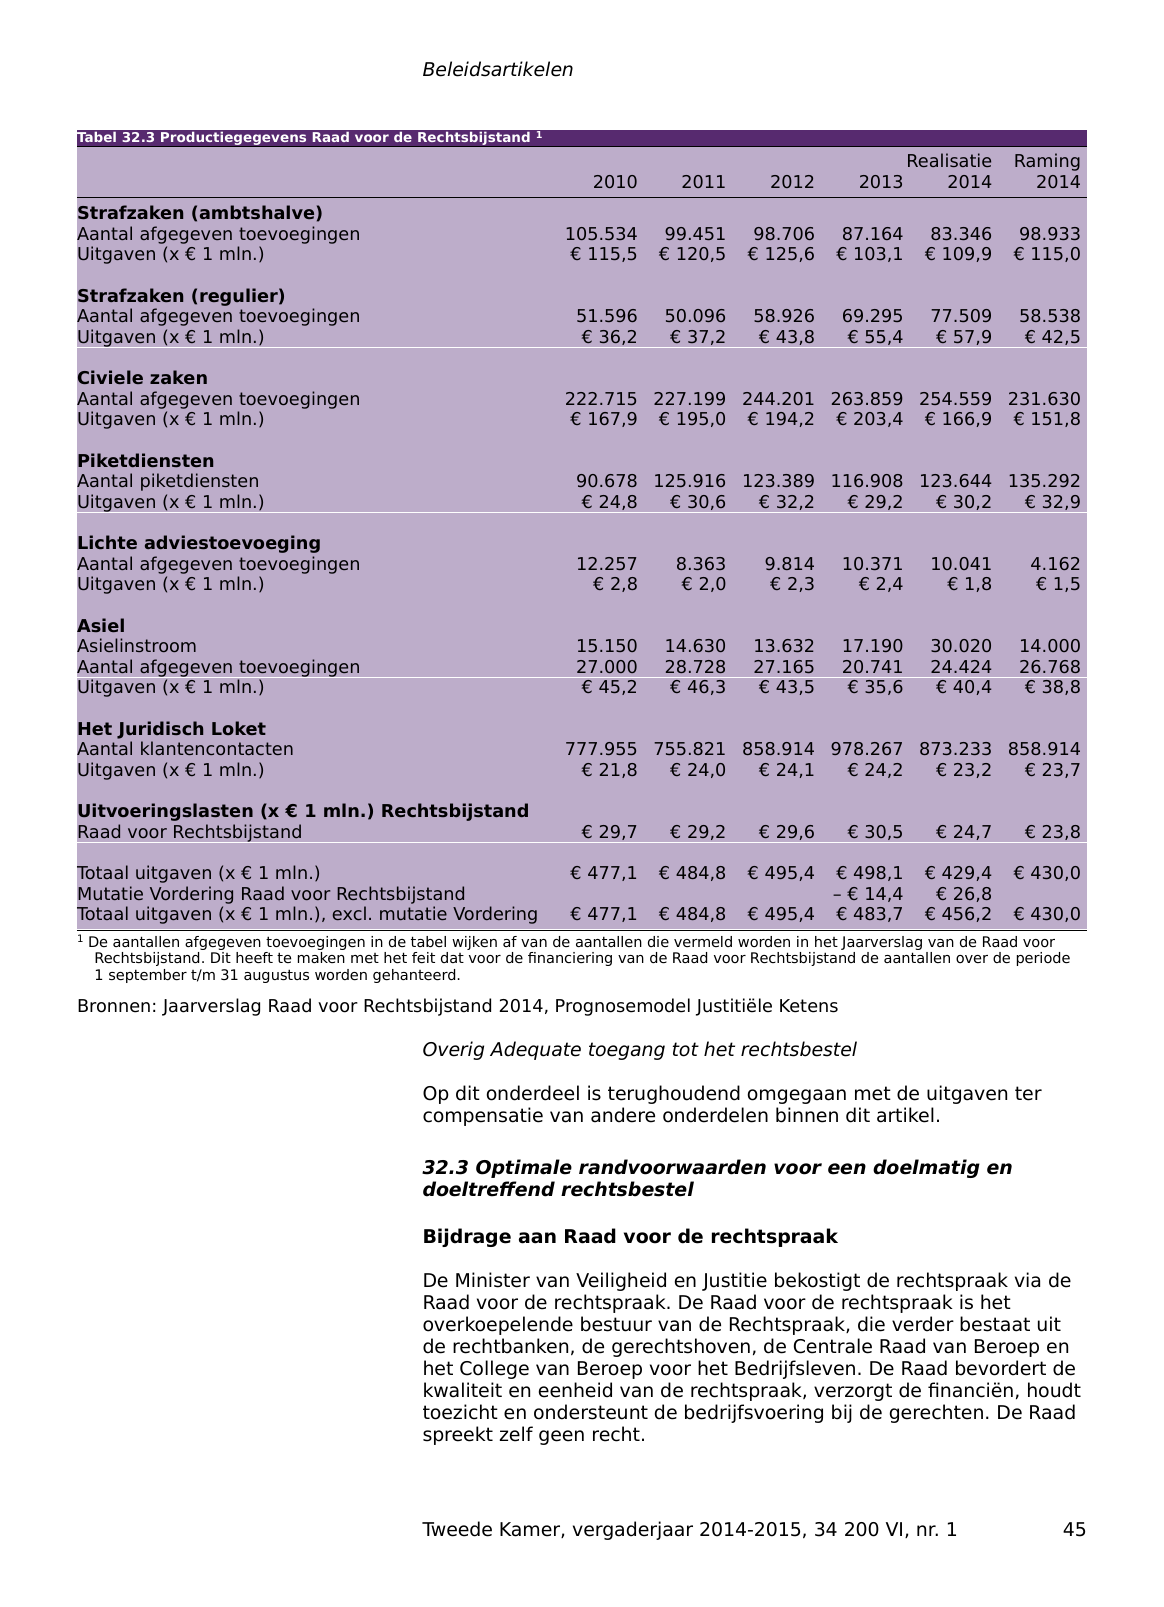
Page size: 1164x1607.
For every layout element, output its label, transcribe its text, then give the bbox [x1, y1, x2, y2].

table_cell € 203,4 [821, 409, 909, 430]
table_cell [909, 801, 998, 822]
table_cell [909, 198, 998, 224]
table_cell 2014 [909, 172, 998, 197]
table_cell [555, 801, 644, 822]
table_cell € 109,9 [909, 244, 998, 265]
table_cell [555, 884, 644, 904]
table_cell 14.630 [644, 636, 732, 657]
table_cell [909, 719, 998, 739]
table_cell € 194,2 [732, 409, 821, 430]
table_cell € 30,5 [821, 822, 909, 842]
table_cell € 120,5 [644, 244, 732, 265]
table_cell € 29,2 [821, 492, 909, 512]
table_cell [821, 348, 909, 368]
table_cell € 23,7 [998, 760, 1087, 781]
table_cell [555, 616, 644, 636]
table_cell € 483,7 [821, 904, 909, 929]
table_cell 28.728 [644, 657, 732, 677]
table_cell Uitgaven (x € 1 mln.) [77, 760, 555, 781]
table_cell 10.371 [821, 554, 909, 574]
table_cell [732, 843, 821, 863]
table_cell [998, 198, 1087, 224]
subtitle Overig Adequate toegang tot het rechtsbestel [422, 1039, 1087, 1061]
table_cell 98.933 [998, 224, 1087, 244]
table_cell 135.292 [998, 471, 1087, 492]
table_cell [732, 286, 821, 306]
table_cell Asiel [77, 616, 555, 636]
table_cell [821, 430, 909, 451]
table_cell 125.916 [644, 471, 732, 492]
table_cell 858.914 [998, 739, 1087, 760]
table_cell [909, 265, 998, 286]
table_cell € 24,2 [821, 760, 909, 781]
table_cell [821, 801, 909, 822]
table_cell 15.150 [555, 636, 644, 657]
table_cell [77, 265, 555, 286]
table_cell [77, 781, 555, 801]
table_cell [998, 698, 1087, 719]
table_cell 27.000 [555, 657, 644, 677]
table_cell Strafzaken (ambtshalve) [77, 198, 555, 224]
table_cell 2011 [644, 172, 732, 197]
table_cell € 45,2 [555, 678, 644, 698]
table_cell [644, 533, 732, 554]
table_cell Aantal klantencontacten [77, 739, 555, 760]
table_cell [732, 719, 821, 739]
table_cell Uitgaven (x € 1 mln.) [77, 327, 555, 347]
table_cell 873.233 [909, 739, 998, 760]
table_cell Piketdiensten [77, 451, 555, 471]
table_cell [555, 595, 644, 616]
table_cell [644, 781, 732, 801]
table_cell 12.257 [555, 554, 644, 574]
table_cell Uitgaven (x € 1 mln.) [77, 244, 555, 265]
table_cell 222.715 [555, 389, 644, 409]
table_cell [77, 430, 555, 451]
table_cell [732, 513, 821, 533]
table_cell [555, 698, 644, 719]
table_cell [77, 698, 555, 719]
table_cell € 26,8 [909, 884, 998, 904]
table_cell [644, 265, 732, 286]
table_cell € 2,4 [821, 574, 909, 595]
table_cell 77.509 [909, 306, 998, 327]
table_cell [644, 430, 732, 451]
table_cell 17.190 [821, 636, 909, 657]
table_cell 116.908 [821, 471, 909, 492]
table_cell [732, 616, 821, 636]
table_cell Raming [998, 147, 1087, 172]
table_cell € 484,8 [644, 863, 732, 884]
table_cell [732, 430, 821, 451]
table_cell 26.768 [998, 657, 1087, 677]
table_cell [644, 451, 732, 471]
table_cell [555, 843, 644, 863]
table_cell 14.000 [998, 636, 1087, 657]
table_cell Uitgaven (x € 1 mln.) [77, 574, 555, 595]
table_cell Strafzaken (regulier) [77, 286, 555, 306]
table_cell € 2,3 [732, 574, 821, 595]
table_cell 10.041 [909, 554, 998, 574]
table_cell [555, 781, 644, 801]
table_cell [77, 595, 555, 616]
table_cell € 151,8 [998, 409, 1087, 430]
table_cell [644, 368, 732, 389]
table_cell 2012 [732, 172, 821, 197]
table_cell 755.821 [644, 739, 732, 760]
table_cell [644, 513, 732, 533]
table_cell € 24,8 [555, 492, 644, 512]
table_cell [644, 286, 732, 306]
table_cell [77, 147, 555, 172]
table_cell € 57,9 [909, 327, 998, 347]
table_cell 254.559 [909, 389, 998, 409]
table_cell € 55,4 [821, 327, 909, 347]
table_cell € 115,5 [555, 244, 644, 265]
table_cell [732, 801, 821, 822]
table_cell [732, 781, 821, 801]
table_cell [909, 843, 998, 863]
table_cell 83.346 [909, 224, 998, 244]
table_cell [998, 348, 1087, 368]
table_cell [732, 198, 821, 224]
table_cell [998, 616, 1087, 636]
table_cell [909, 348, 998, 368]
table_cell Aantal afgegeven toevoegingen [77, 306, 555, 327]
table_cell 1 De aantallen afgegeven toevoegingen in de tabel wijken af van de aantallen die vermeld worden in het Jaarverslag van de Raad voor Rechtsbijstand. Dit heeft te maken met het feit dat voor de financiering van de Raad voor Rechtsbijstand de aantallen over de periode 1 september t/m 31 augustus worden gehanteerd. Bronnen: Jaarverslag Raad voor Rechtsbijstand 2014, Prognosemodel Justitiële Ketens [77, 931, 1087, 1017]
table_cell € 29,2 [644, 822, 732, 842]
table_cell Aantal afgegeven toevoegingen [77, 657, 555, 677]
table_cell – € 14,4 [821, 884, 909, 904]
table_cell [998, 533, 1087, 554]
table_cell 123.644 [909, 471, 998, 492]
table_cell [644, 198, 732, 224]
table_cell 87.164 [821, 224, 909, 244]
table_cell Totaal uitgaven (x € 1 mln.), excl. mutatie Vordering [77, 904, 555, 929]
table_cell 98.706 [732, 224, 821, 244]
table_cell € 30,2 [909, 492, 998, 512]
text De Minister van Veiligheid en Justitie bekostigt de rechtspraak via de Raad voor de rechtspraak. De Raad voor de rechtspraak is het overkoepelende bestuur van de Rechtspraak, die verder bestaat uit de rechtbanken, de gerechtshoven, de Centrale Raad van Beroep en het College van Beroep voor het Bedrijfsleven. De Raad bevordert de kwaliteit en eenheid van de rechtspraak, verzorgt de financiën, houdt toezicht en ondersteunt de bedrijfsvoering bij de gerechten. De Raad spreekt zelf geen recht. [422, 1270, 1087, 1446]
table_cell [644, 843, 732, 863]
table_cell 244.201 [732, 389, 821, 409]
table_cell [644, 616, 732, 636]
table_cell [732, 884, 821, 904]
table_cell [998, 801, 1087, 822]
table_cell € 430,0 [998, 863, 1087, 884]
table_cell [821, 513, 909, 533]
table_cell Uitgaven (x € 1 mln.) [77, 492, 555, 512]
table_cell € 37,2 [644, 327, 732, 347]
table_cell € 429,4 [909, 863, 998, 884]
table_cell [998, 430, 1087, 451]
table_cell [909, 616, 998, 636]
table_cell 58.926 [732, 306, 821, 327]
table_cell [909, 595, 998, 616]
table_cell 58.538 [998, 306, 1087, 327]
table_cell [644, 348, 732, 368]
table_cell 263.859 [821, 389, 909, 409]
table_cell € 1,5 [998, 574, 1087, 595]
table_cell [998, 843, 1087, 863]
table_cell [732, 368, 821, 389]
table_cell [821, 533, 909, 554]
table_cell 858.914 [732, 739, 821, 760]
table_cell 20.741 [821, 657, 909, 677]
table_cell [555, 198, 644, 224]
table_cell € 24,7 [909, 822, 998, 842]
table_cell 231.630 [998, 389, 1087, 409]
table_cell € 498,1 [821, 863, 909, 884]
table_cell Civiele zaken [77, 368, 555, 389]
table_cell [909, 286, 998, 306]
table_cell [644, 801, 732, 822]
table_cell 99.451 [644, 224, 732, 244]
table_cell € 43,8 [732, 327, 821, 347]
table_cell € 167,9 [555, 409, 644, 430]
table_cell € 125,6 [732, 244, 821, 265]
table_cell [821, 698, 909, 719]
table_cell [732, 348, 821, 368]
table_cell € 40,4 [909, 678, 998, 698]
table_cell [821, 781, 909, 801]
table_cell 27.165 [732, 657, 821, 677]
table_cell € 46,3 [644, 678, 732, 698]
table_cell [555, 533, 644, 554]
table_cell [732, 533, 821, 554]
table_cell € 32,9 [998, 492, 1087, 512]
table_cell € 21,8 [555, 760, 644, 781]
table_cell 2013 [821, 172, 909, 197]
table_cell Uitgaven (x € 1 mln.) [77, 678, 555, 698]
table_cell [644, 698, 732, 719]
table_cell [998, 265, 1087, 286]
table_cell [821, 368, 909, 389]
table_cell [909, 781, 998, 801]
table_cell [732, 595, 821, 616]
table_cell [555, 451, 644, 471]
table_cell Realisatie [555, 147, 998, 172]
table_cell [821, 451, 909, 471]
table_cell 51.596 [555, 306, 644, 327]
table_cell € 30,6 [644, 492, 732, 512]
table_cell [555, 430, 644, 451]
table_cell Totaal uitgaven (x € 1 mln.) [77, 863, 555, 884]
table_cell € 43,5 [732, 678, 821, 698]
table_cell Asielinstroom [77, 636, 555, 657]
table_cell [998, 884, 1087, 904]
table_cell [821, 286, 909, 306]
table_cell € 36,2 [555, 327, 644, 347]
table_cell [909, 513, 998, 533]
table_cell 9.814 [732, 554, 821, 574]
table_cell € 29,7 [555, 822, 644, 842]
table_cell [821, 616, 909, 636]
table_cell [909, 533, 998, 554]
table_cell € 42,5 [998, 327, 1087, 347]
table_cell [909, 451, 998, 471]
table_cell [644, 719, 732, 739]
table_cell 2010 [555, 172, 644, 197]
table_cell [821, 595, 909, 616]
table_cell [998, 286, 1087, 306]
table_cell [555, 368, 644, 389]
table_cell Aantal piketdiensten [77, 471, 555, 492]
table_cell € 29,6 [732, 822, 821, 842]
table_cell [555, 719, 644, 739]
table_cell € 495,4 [732, 904, 821, 929]
text Op dit onderdeel is terughoudend omgegaan met de uitgaven ter compensatie van andere onderdelen binnen dit artikel. [422, 1083, 1087, 1127]
table_cell Aantal afgegeven toevoegingen [77, 389, 555, 409]
table_cell [998, 781, 1087, 801]
table_cell 90.678 [555, 471, 644, 492]
table_cell [998, 451, 1087, 471]
table_cell [998, 513, 1087, 533]
table_cell [732, 698, 821, 719]
table_cell € 35,6 [821, 678, 909, 698]
table_cell [821, 843, 909, 863]
table_cell [998, 719, 1087, 739]
table_cell [555, 348, 644, 368]
table_cell € 24,1 [732, 760, 821, 781]
table_cell 4.162 [998, 554, 1087, 574]
table_cell Aantal afgegeven toevoegingen [77, 224, 555, 244]
table_cell € 24,0 [644, 760, 732, 781]
subtitle 32.3 Optimale randvoorwaarden voor een doelmatig en doeltreffend rechtsbestel [422, 1157, 1087, 1201]
subtitle Bijdrage aan Raad voor de rechtspraak [422, 1226, 1087, 1248]
table_cell [77, 843, 555, 863]
table_cell [555, 286, 644, 306]
table_cell [555, 265, 644, 286]
table_cell € 32,2 [732, 492, 821, 512]
table_cell [909, 430, 998, 451]
table_cell 978.267 [821, 739, 909, 760]
table_cell 30.020 [909, 636, 998, 657]
table_cell 123.389 [732, 471, 821, 492]
table_cell [644, 595, 732, 616]
table_cell [77, 348, 555, 368]
table_cell € 477,1 [555, 904, 644, 929]
table_cell € 430,0 [998, 904, 1087, 929]
table_cell [909, 698, 998, 719]
table_cell [77, 513, 555, 533]
table_cell [555, 513, 644, 533]
table_cell € 23,8 [998, 822, 1087, 842]
table_cell 13.632 [732, 636, 821, 657]
table_cell [732, 265, 821, 286]
table_cell 24.424 [909, 657, 998, 677]
table_cell Uitgaven (x € 1 mln.) [77, 409, 555, 430]
table_cell Uitvoeringslasten (x € 1 mln.) Rechtsbijstand [77, 801, 555, 822]
table_cell 777.955 [555, 739, 644, 760]
table_cell 8.363 [644, 554, 732, 574]
table_cell 105.534 [555, 224, 644, 244]
table_cell Raad voor Rechtsbijstand [77, 822, 555, 842]
table_cell 2014 [998, 172, 1087, 197]
table_cell [821, 265, 909, 286]
table_cell [77, 172, 555, 197]
table_cell € 195,0 [644, 409, 732, 430]
table_cell [644, 884, 732, 904]
table_cell [909, 368, 998, 389]
table_cell € 495,4 [732, 863, 821, 884]
table_cell [998, 368, 1087, 389]
table_cell € 2,0 [644, 574, 732, 595]
table_cell € 38,8 [998, 678, 1087, 698]
table_cell Lichte adviestoevoeging [77, 533, 555, 554]
table_cell Het Juridisch Loket [77, 719, 555, 739]
table_cell € 477,1 [555, 863, 644, 884]
table_cell 50.096 [644, 306, 732, 327]
table_header Tabel 32.3 Productiegegevens Raad voor de Rechtsbijstand 1 [77, 130, 1087, 146]
table_cell € 115,0 [998, 244, 1087, 265]
table_cell Mutatie Vordering Raad voor Rechtsbijstand [77, 884, 555, 904]
table_cell € 23,2 [909, 760, 998, 781]
table_cell € 456,2 [909, 904, 998, 929]
table_cell [732, 451, 821, 471]
table_cell € 2,8 [555, 574, 644, 595]
table_cell Aantal afgegeven toevoegingen [77, 554, 555, 574]
table_cell 69.295 [821, 306, 909, 327]
table_cell € 1,8 [909, 574, 998, 595]
table_cell [998, 595, 1087, 616]
table_cell [821, 198, 909, 224]
table_cell € 103,1 [821, 244, 909, 265]
table_cell [821, 719, 909, 739]
table_cell € 166,9 [909, 409, 998, 430]
table_cell € 484,8 [644, 904, 732, 929]
table_cell 227.199 [644, 389, 732, 409]
